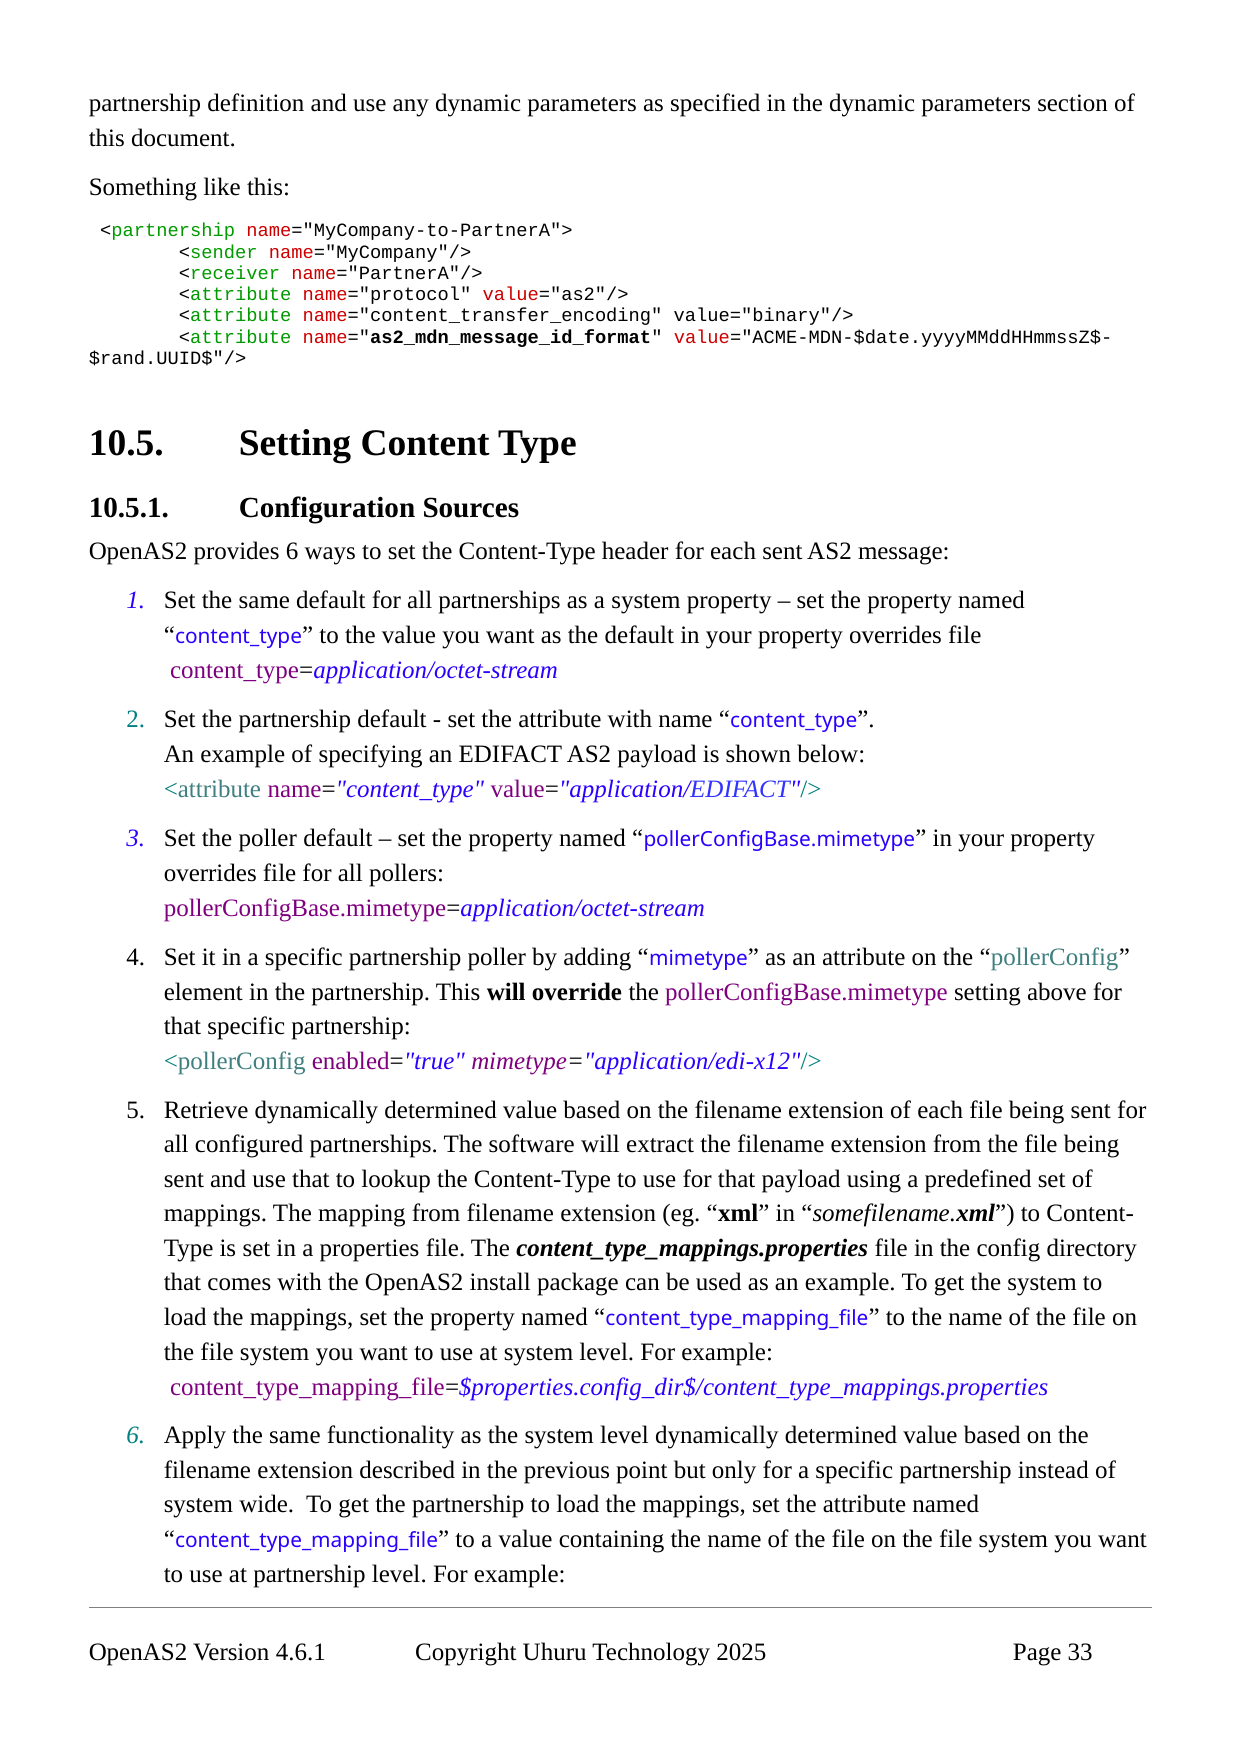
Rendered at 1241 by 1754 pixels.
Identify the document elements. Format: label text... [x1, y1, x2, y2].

text partnership definition and use any dynamic parameters as specified in the dynamic parameters section of this document. [88, 88, 1152, 152]
text <partnership name="MyCompany-to-PartnerA"> [88, 221, 1152, 242]
text <sender name="MyCompany"/> [88, 242, 1152, 264]
list Set the same default for all partnerships as a system property – set the property named “content_type” to the value you want as the default in your property overrides file content_type=application/octet-stream [126, 586, 1152, 684]
list Set the poller default – set the property named “pollerConfigBase.mimetype” in your property overrides file for all pollers: pollerConfigBase.mimetype=application/octet-stream [126, 823, 1152, 921]
text <attribute name="protocol" value="as2"/> [88, 285, 1152, 306]
text <receiver name="PartnerA"/> [88, 264, 1152, 285]
text Something like this: [88, 172, 1152, 201]
list Set it in a specific partnership poller by adding “mimetype” as an attribute on the “pollerConfig” element in the partnership. This will override the pollerConfigBase.mimetype setting above for that specific partnership: <pollerConfig enabled="true" mimetype="application/edi-x12"/> [126, 942, 1152, 1075]
list Set the partnership default - set the attribute with name “content_type”. An example of specifying an EDIFACT AS2 payload is shown below: <attribute name="content_type" value="application/EDIFACT"/> [126, 704, 1152, 803]
subtitle Configuration Sources [88, 490, 1152, 524]
list Retrieve dynamically determined value based on the filename extension of each file being sent for all configured partnerships. The software will extract the filename extension from the file being sent and use that to lookup the Content-Type to use for that payload using a predefined set of mappings. The mapping from filename extension (eg. “xml” in “somefilename.xml”) to Content-Type is set in a properties file. The content_type_mappings.properties file in the config directory that comes with the OpenAS2 install package can be used as an example. To get the system to load the mappings, set the property named “content_type_mapping_file” to the name of the file on the file system you want to use at system level. For example: content_type_mapping_file=$properties.config_dir$/content_type_mappings.properties [126, 1095, 1152, 1400]
text <attribute name="as2_mdn_message_id_format" value="ACME-MDN-$date.yyyyMMddHHmmssZ$-$rand.UUID$"/> [88, 327, 1152, 370]
list Apply the same functionality as the system level dynamically determined value based on the filename extension described in the previous point but only for a specific partnership instead of system wide. To get the partnership to load the mappings, set the attribute named “content_type_mapping_file” to a value containing the name of the file on the file system you want to use at partnership level. For example: [126, 1421, 1152, 1588]
subtitle Setting Content Type [88, 420, 1152, 463]
text <attribute name="content_transfer_encoding" value="binary"/> [88, 306, 1152, 327]
text OpenAS2 provides 6 ways to set the Content-Type header for each sent AS2 message: [88, 536, 1152, 565]
